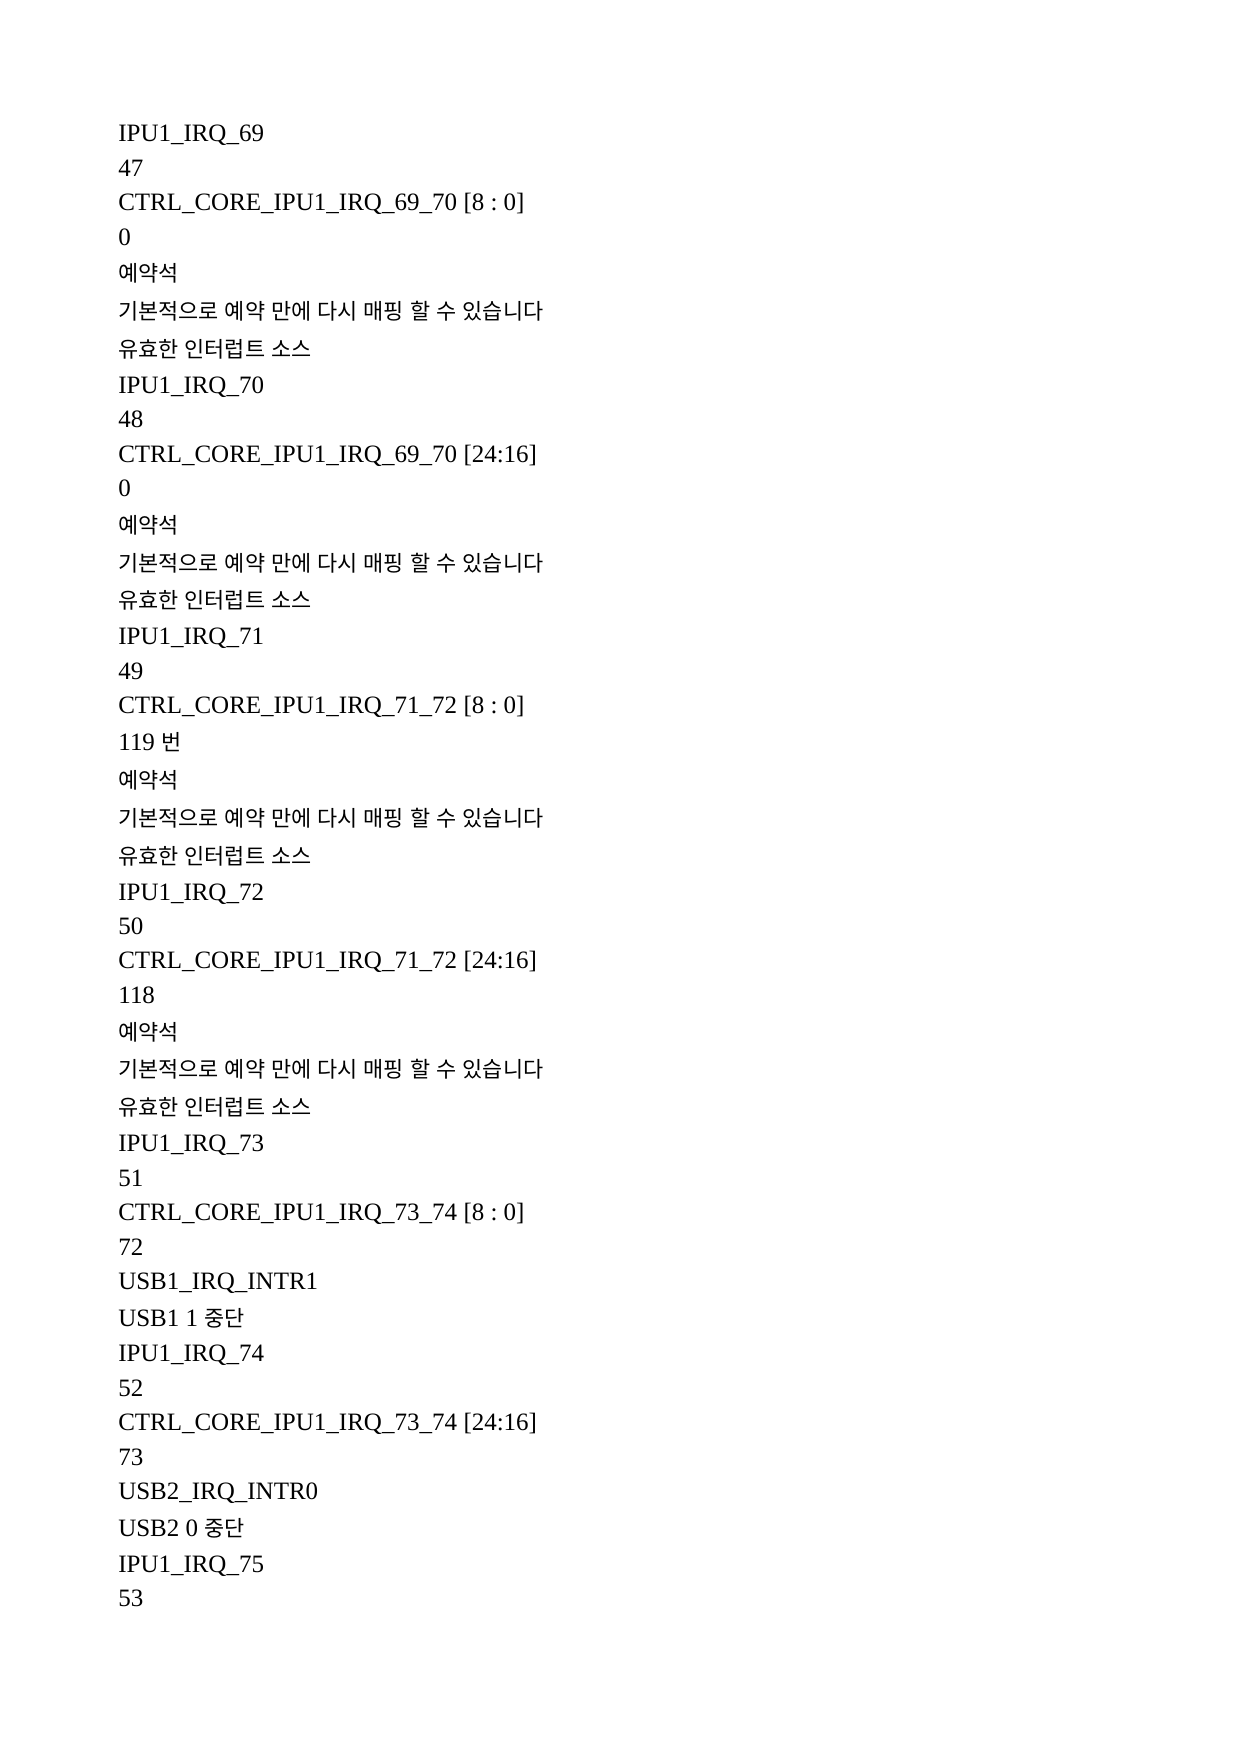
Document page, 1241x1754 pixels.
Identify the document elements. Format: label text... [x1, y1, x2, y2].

text CTRL_CORE_IPU1_IRQ_73_74 [8 : 0] [118, 1197, 1122, 1226]
text 72 [118, 1232, 1122, 1260]
text IPU1_IRQ_70 [118, 370, 1122, 398]
text 48 [118, 404, 1122, 433]
text 유효한 인터럽트 소스 [118, 839, 1122, 870]
text CTRL_CORE_IPU1_IRQ_69_70 [24:16] [118, 439, 1122, 467]
text 47 [118, 153, 1122, 181]
text 기본적으로 예약 만에 다시 매핑 할 수 있습니다 [118, 801, 1122, 832]
text 유효한 인터럽트 소스 [118, 332, 1122, 363]
text 기본적으로 예약 만에 다시 매핑 할 수 있습니다 [118, 546, 1122, 577]
text IPU1_IRQ_74 [118, 1338, 1122, 1367]
text USB1_IRQ_INTR1 [118, 1266, 1122, 1295]
text CTRL_CORE_IPU1_IRQ_71_72 [24:16] [118, 946, 1122, 974]
text 예약석 [118, 763, 1122, 794]
text 0 [118, 222, 1122, 250]
text IPU1_IRQ_72 [118, 877, 1122, 905]
text 52 [118, 1373, 1122, 1402]
text 51 [118, 1163, 1122, 1191]
text USB1 1 중단 [118, 1301, 1122, 1332]
text CTRL_CORE_IPU1_IRQ_73_74 [24:16] [118, 1407, 1122, 1436]
text 예약석 [118, 256, 1122, 288]
text 기본적으로 예약 만에 다시 매핑 할 수 있습니다 [118, 294, 1122, 326]
text 49 [118, 656, 1122, 685]
text 유효한 인터럽트 소스 [118, 583, 1122, 615]
text 118 [118, 980, 1122, 1009]
text 0 [118, 473, 1122, 502]
text 유효한 인터럽트 소스 [118, 1090, 1122, 1122]
text IPU1_IRQ_75 [118, 1549, 1122, 1578]
text CTRL_CORE_IPU1_IRQ_69_70 [8 : 0] [118, 187, 1122, 216]
text IPU1_IRQ_71 [118, 621, 1122, 650]
text 50 [118, 911, 1122, 940]
text 예약석 [118, 508, 1122, 539]
text 119 번 [118, 725, 1122, 757]
text USB2_IRQ_INTR0 [118, 1476, 1122, 1505]
text 예약석 [118, 1014, 1122, 1046]
text IPU1_IRQ_69 [118, 118, 1122, 147]
text IPU1_IRQ_73 [118, 1128, 1122, 1157]
text 73 [118, 1442, 1122, 1471]
text USB2 0 중단 [118, 1511, 1122, 1543]
text 53 [118, 1583, 1122, 1612]
text 기본적으로 예약 만에 다시 매핑 할 수 있습니다 [118, 1052, 1122, 1084]
text CTRL_CORE_IPU1_IRQ_71_72 [8 : 0] [118, 690, 1122, 719]
